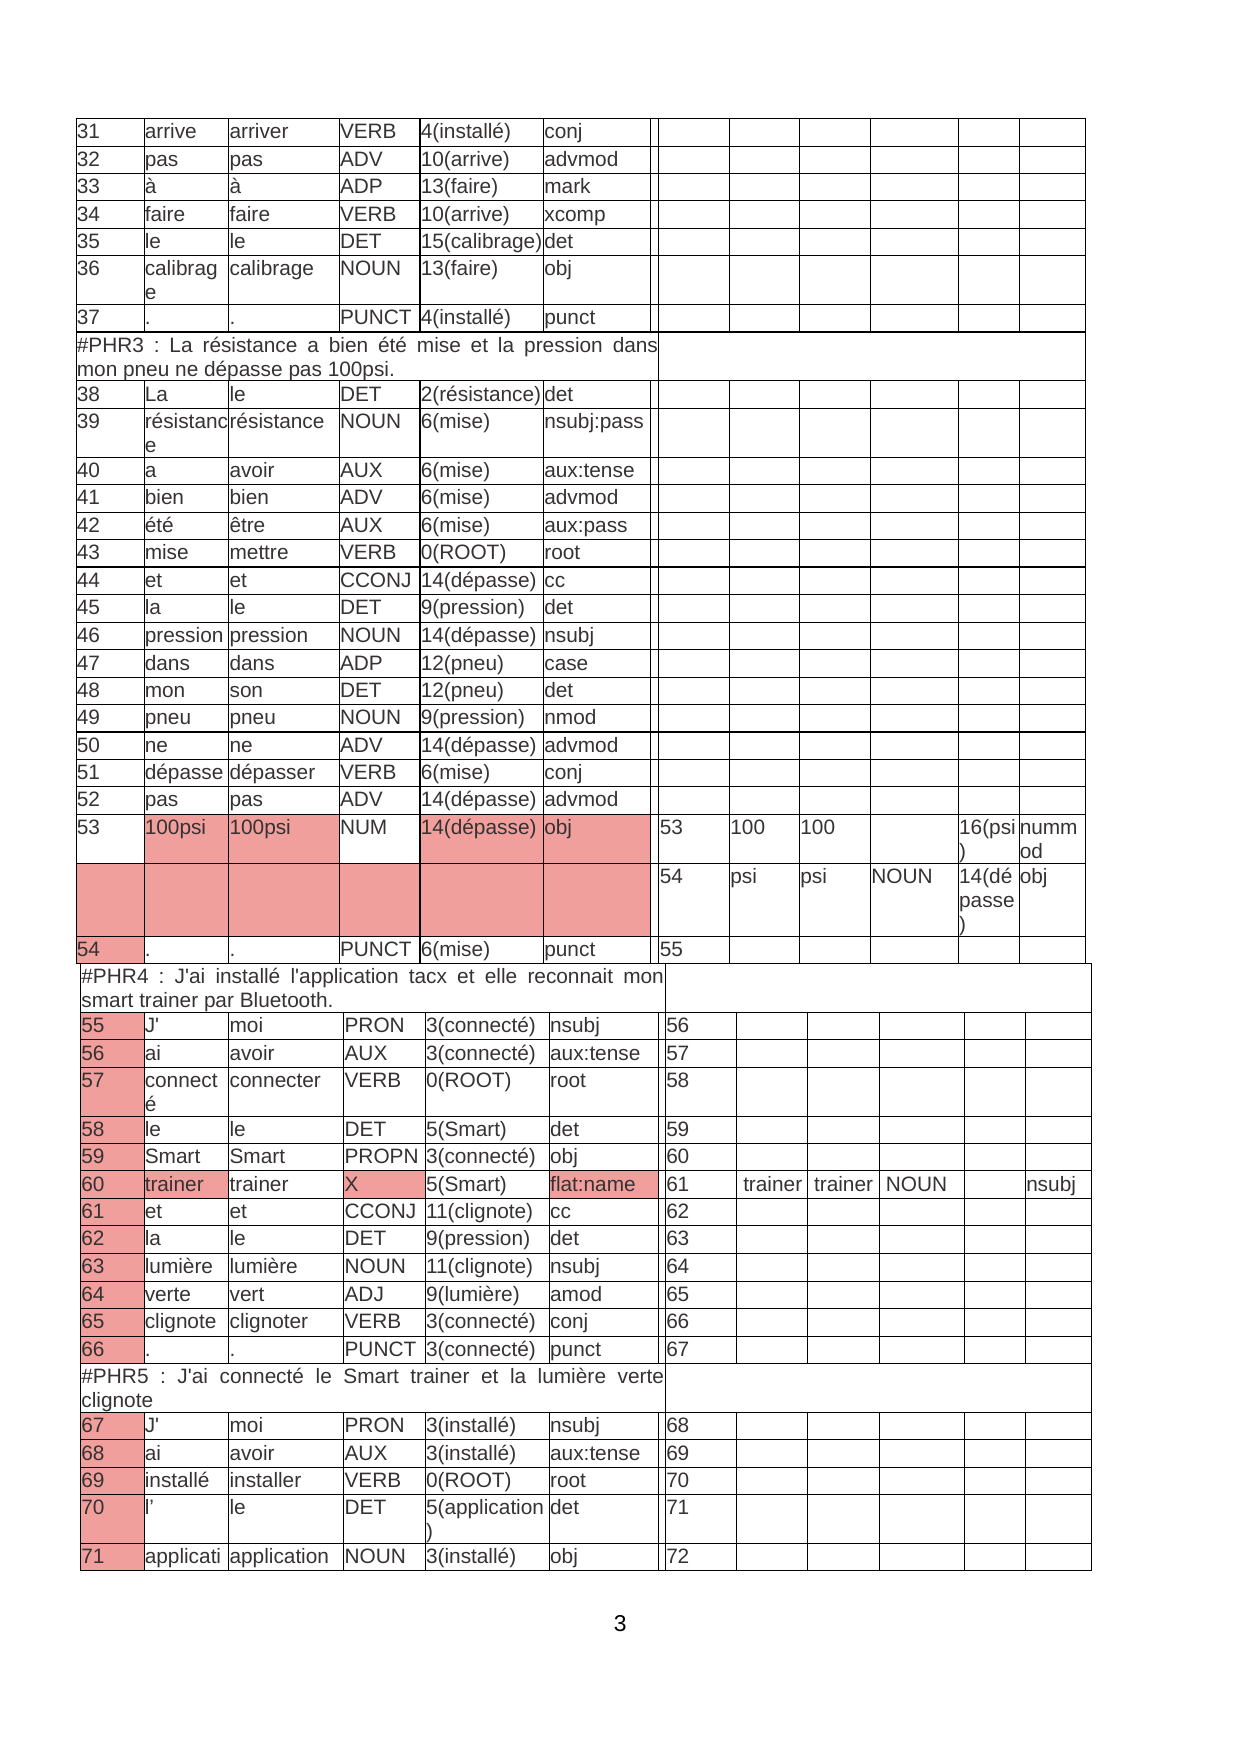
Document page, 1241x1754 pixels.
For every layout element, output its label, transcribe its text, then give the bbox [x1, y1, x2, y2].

table_cell [808, 1199, 879, 1225]
table_cell 57 [666, 1040, 736, 1067]
table_cell [737, 1309, 807, 1336]
table_cell [1097, 1363, 1104, 1412]
table_cell 15(calibrage) [421, 229, 543, 255]
table_cell [871, 201, 958, 228]
table_cell [1020, 568, 1085, 594]
table_cell [800, 458, 870, 484]
table_cell [800, 256, 870, 304]
table_cell [730, 623, 799, 649]
table_cell [1086, 936, 1092, 963]
table_cell [659, 1144, 665, 1170]
table_cell 31 [77, 119, 144, 146]
table_cell [808, 1040, 879, 1067]
table_cell obj [550, 1144, 658, 1170]
table_cell [651, 381, 658, 408]
table_cell conj [550, 1309, 658, 1336]
table_cell [659, 119, 729, 146]
table_cell 67 [81, 1413, 144, 1439]
table_cell [1097, 380, 1104, 408]
table_cell [800, 678, 870, 704]
table_cell [1097, 228, 1104, 255]
table_cell [808, 1468, 879, 1494]
table_cell 61 [81, 1199, 144, 1225]
table_cell [1026, 1013, 1091, 1039]
table_cell [1097, 1067, 1104, 1116]
table_cell [737, 1544, 807, 1570]
table_cell AUX [340, 513, 419, 539]
table_cell [76, 1363, 80, 1412]
table_cell ai [145, 1440, 228, 1467]
table_cell [77, 864, 144, 936]
table_cell clignoter [229, 1309, 343, 1336]
table_cell [1086, 814, 1092, 863]
table_cell [1020, 256, 1085, 304]
table_cell advmod [544, 733, 650, 759]
table_cell 43 [77, 540, 144, 566]
table_cell NUM [340, 815, 419, 863]
table_cell [651, 568, 658, 594]
table_cell [659, 381, 729, 408]
table_cell 2(résistance) [421, 381, 543, 408]
table_cell [1086, 512, 1092, 539]
table_cell 53 [659, 815, 729, 863]
table_cell [1086, 331, 1092, 380]
table_cell [871, 540, 958, 566]
table_cell [871, 174, 958, 200]
table_cell [871, 623, 958, 649]
table_cell [659, 485, 729, 512]
table_cell 45 [77, 595, 144, 622]
table_cell VERB [344, 1468, 425, 1494]
table_cell [880, 1337, 964, 1363]
table_cell [871, 937, 958, 963]
table_cell 68 [81, 1440, 144, 1467]
table_cell det [550, 1226, 658, 1253]
table_cell [871, 256, 958, 304]
table_cell [871, 409, 958, 457]
table_cell 62 [81, 1226, 144, 1253]
table_cell [800, 305, 870, 331]
table_cell [1097, 331, 1104, 380]
table_cell [808, 1068, 879, 1116]
table_cell 41 [77, 485, 144, 512]
table_cell verte [145, 1282, 228, 1308]
table_cell [1097, 863, 1104, 936]
table_cell [76, 1467, 80, 1494]
table_cell [880, 1144, 964, 1170]
table_cell [800, 119, 870, 146]
table_cell le [229, 1117, 343, 1143]
table_cell DET [340, 381, 419, 408]
table_cell [659, 595, 729, 622]
table_cell [1097, 1225, 1104, 1253]
table_cell [1026, 1117, 1091, 1143]
table_cell avoir [229, 1440, 343, 1467]
table_cell [659, 1254, 665, 1281]
table_cell ne [145, 733, 228, 759]
table_cell trainer [229, 1171, 343, 1198]
table_cell cc [544, 568, 650, 594]
table_cell [959, 201, 1019, 228]
table_cell [76, 1336, 80, 1363]
table_cell mark [544, 174, 650, 200]
table_cell [76, 1281, 80, 1308]
table_cell [1097, 1308, 1104, 1336]
table_cell 40 [77, 458, 144, 484]
table_cell 55 [659, 937, 729, 963]
table_cell mise [145, 540, 228, 566]
table_cell [730, 458, 799, 484]
table_cell [1092, 1308, 1097, 1336]
table_cell [965, 1468, 1025, 1494]
table_cell faire [229, 201, 339, 228]
table_cell [651, 815, 658, 863]
table_cell [871, 787, 958, 814]
table_cell [1097, 786, 1104, 814]
table_cell [1097, 759, 1104, 786]
table_cell conj [544, 119, 650, 146]
table_cell 56 [81, 1040, 144, 1067]
table_cell 58 [81, 1117, 144, 1143]
table_cell [1086, 786, 1092, 814]
table_cell [659, 1440, 665, 1467]
table_cell [959, 787, 1019, 814]
table_cell 47 [77, 650, 144, 677]
table_cell [1097, 731, 1104, 759]
table_cell [880, 1254, 964, 1281]
table_cell NOUN [344, 1254, 425, 1281]
table_cell [1020, 485, 1085, 512]
table_cell [808, 1282, 879, 1308]
table_cell #PHR3 : La résistance a bien été mise et la pression dans mon pneu ne dépasse pas 100psi. [77, 333, 658, 380]
table_cell [1097, 1170, 1104, 1198]
table_cell [1092, 863, 1097, 936]
table_cell Smart [145, 1144, 228, 1170]
table_cell [659, 1226, 665, 1253]
table_cell [1086, 649, 1092, 677]
table_cell obj [550, 1544, 658, 1570]
table_cell det [550, 1495, 658, 1543]
table_cell NOUN [340, 256, 419, 304]
table_cell [1092, 1543, 1097, 1570]
table_cell [959, 458, 1019, 484]
table_cell [340, 864, 419, 936]
table_cell [959, 147, 1019, 173]
table_cell 9(pression) [421, 595, 543, 622]
table_cell [965, 1413, 1025, 1439]
table_cell 5(Smart) [426, 1171, 549, 1198]
table_cell [651, 937, 658, 963]
table_cell 70 [81, 1495, 144, 1543]
table_cell . [145, 1337, 228, 1363]
table_cell [651, 229, 658, 255]
table_cell la [145, 1226, 228, 1253]
table_cell [880, 1282, 964, 1308]
table_cell le [229, 1226, 343, 1253]
table_cell [737, 1440, 807, 1467]
table_cell [800, 174, 870, 200]
table_cell nmod [544, 705, 650, 731]
table_cell [1092, 1494, 1097, 1543]
table_cell [651, 864, 658, 936]
table_cell [1097, 539, 1104, 566]
table_cell [659, 1468, 665, 1494]
table_cell 71 [666, 1495, 736, 1543]
table_cell [1086, 173, 1092, 200]
table_cell 9(pression) [426, 1226, 549, 1253]
table_cell [1092, 484, 1097, 512]
table_cell [737, 1013, 807, 1039]
table_cell [651, 147, 658, 173]
table_cell 33 [77, 174, 144, 200]
table_cell [1020, 174, 1085, 200]
table_cell PUNCT [340, 305, 419, 331]
table_cell 49 [77, 705, 144, 731]
table_cell [871, 458, 958, 484]
table_cell [737, 1413, 807, 1439]
table_cell DET [340, 229, 419, 255]
table_cell [1026, 1282, 1091, 1308]
table_cell [651, 201, 658, 228]
table_cell [666, 964, 1091, 1012]
table_cell [1092, 539, 1097, 566]
table_cell root [550, 1068, 658, 1116]
table_cell 60 [666, 1144, 736, 1170]
table_cell [737, 1199, 807, 1225]
table_cell 54 [659, 864, 729, 936]
table_cell [959, 937, 1019, 963]
table_cell [871, 595, 958, 622]
table_cell [959, 705, 1019, 731]
table_cell [808, 1117, 879, 1143]
table_cell 100psi [145, 815, 228, 863]
table_cell [1097, 566, 1104, 594]
table_cell Smart [229, 1144, 343, 1170]
table_cell aux:pass [544, 513, 650, 539]
table_cell [965, 1440, 1025, 1467]
table_cell [965, 1544, 1025, 1570]
table_cell [1020, 787, 1085, 814]
table_cell [871, 305, 958, 331]
table_cell été [145, 513, 228, 539]
table_cell résistance [145, 409, 228, 457]
table_cell [871, 147, 958, 173]
table_cell [800, 787, 870, 814]
table_cell 51 [77, 760, 144, 786]
table_cell det [544, 595, 650, 622]
table_cell [965, 1013, 1025, 1039]
table_cell 5(Smart) [426, 1117, 549, 1143]
table_cell la [145, 595, 228, 622]
table_cell pression [145, 623, 228, 649]
table_cell [659, 1309, 665, 1336]
table_cell [880, 1199, 964, 1225]
table_cell 4(installé) [421, 119, 543, 146]
table_cell nsubj [550, 1413, 658, 1439]
table_cell 100 [730, 815, 799, 863]
table_cell [730, 305, 799, 331]
table_cell obj [544, 256, 650, 304]
table_cell [1097, 1198, 1104, 1225]
table_cell [659, 760, 729, 786]
table_cell [1020, 705, 1085, 731]
table_cell [959, 623, 1019, 649]
table_cell [659, 1413, 665, 1439]
table_cell [880, 1309, 964, 1336]
table_cell pas [145, 787, 228, 814]
table_cell AUX [340, 458, 419, 484]
table_cell [1026, 1495, 1091, 1543]
table_cell [808, 1495, 879, 1543]
table_cell [1097, 1336, 1104, 1363]
table_cell PUNCT [340, 937, 419, 963]
table_cell aux:tense [544, 458, 650, 484]
table_cell [659, 1068, 665, 1116]
table_cell 58 [666, 1068, 736, 1116]
table_cell . [145, 305, 228, 331]
table_cell [1086, 118, 1092, 146]
table_cell [1092, 457, 1097, 484]
table_cell J' [145, 1013, 228, 1039]
table_cell det [544, 381, 650, 408]
table_cell 14(dépasse) [959, 864, 1019, 936]
table_cell être [229, 513, 339, 539]
table_cell ADV [340, 485, 419, 512]
table_cell [651, 174, 658, 200]
table_cell calibrage [145, 256, 228, 304]
table_cell nsubj [1026, 1171, 1091, 1198]
table_cell le [145, 1117, 228, 1143]
table_cell [1092, 1336, 1097, 1363]
table_cell [1092, 1012, 1097, 1039]
table_cell [1026, 1468, 1091, 1494]
table_cell [1086, 759, 1092, 786]
table_cell [730, 595, 799, 622]
table_cell [651, 595, 658, 622]
table_cell 65 [666, 1282, 736, 1308]
table_cell [1020, 409, 1085, 457]
table_cell [1092, 963, 1097, 1012]
table_cell advmod [544, 147, 650, 173]
table_cell [959, 678, 1019, 704]
table_cell mettre [229, 540, 339, 566]
table_cell 14(dépasse) [421, 815, 543, 863]
table_cell 59 [666, 1117, 736, 1143]
table_cell 69 [81, 1468, 144, 1494]
table_cell [959, 513, 1019, 539]
table_cell [659, 1199, 665, 1225]
table_cell le [229, 229, 339, 255]
table_cell [659, 1544, 665, 1570]
table_cell [1092, 512, 1097, 539]
table_cell [800, 409, 870, 457]
table_cell [1026, 1413, 1091, 1439]
table_cell 6(mise) [421, 937, 543, 963]
table_cell [1092, 704, 1097, 731]
table_cell [76, 1067, 80, 1116]
table_cell [544, 864, 650, 936]
table_cell [1097, 146, 1104, 173]
table_cell [730, 147, 799, 173]
table_cell nsubj [550, 1254, 658, 1281]
table_cell [659, 1495, 665, 1543]
table_cell [1086, 704, 1092, 731]
table_cell [871, 568, 958, 594]
table_cell [959, 229, 1019, 255]
table_cell 4(installé) [421, 305, 543, 331]
table_cell 59 [81, 1144, 144, 1170]
table_cell 100 [800, 815, 870, 863]
table_cell nummod [1020, 815, 1085, 863]
table_cell 56 [666, 1013, 736, 1039]
table_cell [76, 1170, 80, 1198]
table_cell [1026, 1144, 1091, 1170]
table_cell [1086, 228, 1092, 255]
table_cell trainer [737, 1171, 807, 1198]
table_cell [800, 568, 870, 594]
table_cell 13(faire) [421, 174, 543, 200]
table_cell #PHR5 : J'ai connecté le Smart trainer et la lumière verte clignote [81, 1364, 665, 1412]
table_cell [1026, 1199, 1091, 1225]
table_cell 3(installé) [426, 1413, 549, 1439]
table_cell [1092, 408, 1097, 457]
table_cell [730, 540, 799, 566]
table_cell connecter [229, 1068, 343, 1116]
table_cell [808, 1309, 879, 1336]
table_cell [800, 147, 870, 173]
table_cell [1092, 622, 1097, 649]
table_cell 5(application) [426, 1495, 549, 1543]
table_cell [871, 650, 958, 677]
table_cell amod [550, 1282, 658, 1308]
table_cell [651, 458, 658, 484]
table_cell [871, 229, 958, 255]
table_cell et [229, 568, 339, 594]
table_cell [730, 201, 799, 228]
table_cell [659, 1171, 665, 1198]
table_cell 65 [81, 1309, 144, 1336]
table_cell [76, 964, 80, 1012]
table_cell [1020, 305, 1085, 331]
table_cell [880, 1495, 964, 1543]
table_cell 13(faire) [421, 256, 543, 304]
table_cell le [145, 229, 228, 255]
table_cell [1097, 1253, 1104, 1281]
table_cell [1097, 594, 1104, 622]
table_cell [1020, 760, 1085, 786]
table_cell [737, 1226, 807, 1253]
table_cell [1097, 649, 1104, 677]
table_cell [1092, 1170, 1097, 1198]
table_cell DET [344, 1495, 425, 1543]
table_cell [737, 1495, 807, 1543]
table_cell [1092, 118, 1097, 146]
table_cell [1020, 733, 1085, 759]
table_cell [800, 650, 870, 677]
table_cell [880, 1068, 964, 1116]
table_cell NOUN [340, 705, 419, 731]
table_cell obj [1020, 864, 1085, 936]
table_cell [1097, 1039, 1104, 1067]
table_cell [1086, 539, 1092, 566]
table_cell [659, 733, 729, 759]
table_cell [1020, 119, 1085, 146]
table_cell [730, 256, 799, 304]
table_cell [1092, 1143, 1097, 1170]
table_cell [76, 1412, 80, 1439]
table_cell [1097, 173, 1104, 200]
table_cell [1092, 814, 1097, 863]
table_cell [1086, 408, 1092, 457]
table_cell [76, 1225, 80, 1253]
table_cell det [544, 229, 650, 255]
table_cell 46 [77, 623, 144, 649]
table_cell [1026, 1068, 1091, 1116]
table_cell 3(connecté) [426, 1040, 549, 1067]
table_cell calibrage [229, 256, 339, 304]
table_cell AUX [344, 1040, 425, 1067]
table_cell [1097, 1439, 1104, 1467]
table_cell [1092, 649, 1097, 677]
table_cell 38 [77, 381, 144, 408]
table_cell 63 [666, 1226, 736, 1253]
table_cell pneu [145, 705, 228, 731]
table_cell 6(mise) [421, 513, 543, 539]
table_cell [659, 650, 729, 677]
table_cell case [544, 650, 650, 677]
table_cell dépasser [229, 760, 339, 786]
table_cell [730, 409, 799, 457]
table_cell [800, 229, 870, 255]
table_cell 12(pneu) [421, 650, 543, 677]
table_cell DET [344, 1226, 425, 1253]
table_cell [808, 1440, 879, 1467]
table_cell DET [344, 1117, 425, 1143]
table_cell pneu [229, 705, 339, 731]
table_cell trainer [808, 1171, 879, 1198]
table_cell [965, 1199, 1025, 1225]
table_cell [1092, 1253, 1097, 1281]
table_cell [1097, 1143, 1104, 1170]
table_cell conj [544, 760, 650, 786]
table_cell [1092, 1281, 1097, 1308]
table_cell 35 [77, 229, 144, 255]
table_cell [965, 1254, 1025, 1281]
table_cell [737, 1117, 807, 1143]
table_cell [1086, 622, 1092, 649]
table_cell [959, 760, 1019, 786]
table_cell vert [229, 1282, 343, 1308]
table_cell [651, 733, 658, 759]
table_cell [1092, 1439, 1097, 1467]
table_cell [1097, 814, 1104, 863]
table_cell 14(dépasse) [421, 623, 543, 649]
table_cell [659, 333, 1085, 380]
table_cell root [544, 540, 650, 566]
table_cell 16(psi) [959, 815, 1019, 863]
table_cell [1026, 1440, 1091, 1467]
table_cell [800, 540, 870, 566]
table_cell punct [550, 1337, 658, 1363]
table_cell avoir [229, 1040, 343, 1067]
table_cell lumière [229, 1254, 343, 1281]
table_cell det [550, 1117, 658, 1143]
table_cell [1092, 1116, 1097, 1143]
table_cell 12(pneu) [421, 678, 543, 704]
table_cell [1086, 457, 1092, 484]
table_cell flat:name [550, 1171, 658, 1198]
table_cell [1097, 457, 1104, 484]
table_cell [651, 623, 658, 649]
table_cell [1092, 1198, 1097, 1225]
table_cell [1026, 1309, 1091, 1336]
table_cell [1086, 594, 1092, 622]
table_cell [800, 623, 870, 649]
table_cell 42 [77, 513, 144, 539]
table_cell pas [229, 787, 339, 814]
table_cell à [145, 174, 228, 200]
table_cell [1097, 1543, 1104, 1570]
table_cell [651, 705, 658, 731]
table_cell [1097, 1012, 1104, 1039]
table_cell le [229, 381, 339, 408]
table_cell [76, 1116, 80, 1143]
table_cell [1086, 380, 1092, 408]
table_cell [959, 119, 1019, 146]
table_cell [871, 733, 958, 759]
table_cell [1086, 863, 1092, 936]
table_cell [1097, 200, 1104, 228]
table_cell [737, 1468, 807, 1494]
table_cell [965, 1040, 1025, 1067]
table_cell [145, 864, 228, 936]
table_cell 14(dépasse) [421, 568, 543, 594]
table_cell [651, 540, 658, 566]
table_cell [880, 1226, 964, 1253]
table_cell [730, 705, 799, 731]
table_cell 100psi [229, 815, 339, 863]
table_cell [1026, 1254, 1091, 1281]
table_cell [1092, 594, 1097, 622]
table_cell 39 [77, 409, 144, 457]
table_cell et [145, 568, 228, 594]
table_cell [959, 305, 1019, 331]
table_cell nsubj [550, 1013, 658, 1039]
table_cell applicati [145, 1544, 228, 1570]
table_cell 66 [81, 1337, 144, 1363]
table_cell psi [800, 864, 870, 936]
table_cell [1092, 566, 1097, 594]
table_cell [880, 1013, 964, 1039]
table_cell [800, 937, 870, 963]
table_cell [659, 678, 729, 704]
table_cell [1097, 704, 1104, 731]
table_cell 36 [77, 256, 144, 304]
table_cell psi [730, 864, 799, 936]
table_cell [659, 229, 729, 255]
table_cell son [229, 678, 339, 704]
table_cell [959, 256, 1019, 304]
table_cell DET [340, 595, 419, 622]
table_cell 32 [77, 147, 144, 173]
table_cell 3(connecté) [426, 1013, 549, 1039]
table_cell [76, 1253, 80, 1281]
table_cell [1097, 622, 1104, 649]
table_cell [965, 1068, 1025, 1116]
table_cell [1092, 677, 1097, 704]
table_cell ADP [340, 174, 419, 200]
table_cell [76, 1308, 80, 1336]
table_cell [871, 381, 958, 408]
table_cell clignote [145, 1309, 228, 1336]
table_cell 63 [81, 1254, 144, 1281]
table_cell [880, 1440, 964, 1467]
table_cell [730, 733, 799, 759]
table_cell [651, 119, 658, 146]
table_cell [1097, 1494, 1104, 1543]
table_cell [651, 485, 658, 512]
table_cell [1092, 1412, 1097, 1439]
table_cell trainer [145, 1171, 228, 1198]
table_cell 11(clignote) [426, 1199, 549, 1225]
table_cell . [229, 937, 339, 963]
table_cell [730, 485, 799, 512]
table_cell [659, 1282, 665, 1308]
table_cell [880, 1413, 964, 1439]
table_cell [76, 1494, 80, 1543]
table_cell à [229, 174, 339, 200]
table_cell [659, 513, 729, 539]
table_cell J' [145, 1413, 228, 1439]
table_cell arriver [229, 119, 339, 146]
table_cell [871, 705, 958, 731]
table_cell [1020, 513, 1085, 539]
table_cell [800, 201, 870, 228]
table_cell [1092, 1039, 1097, 1067]
table_cell 61 [666, 1171, 736, 1198]
table_cell 52 [77, 787, 144, 814]
table_cell [730, 678, 799, 704]
table_cell [1097, 408, 1104, 457]
table_cell installer [229, 1468, 343, 1494]
table_cell ADV [340, 787, 419, 814]
table_cell VERB [344, 1068, 425, 1116]
table_cell [1097, 963, 1104, 1012]
table_cell VERB [340, 119, 419, 146]
table_cell [1092, 228, 1097, 255]
table_cell 3(connecté) [426, 1144, 549, 1170]
table_cell [871, 815, 958, 863]
table_cell [737, 1068, 807, 1116]
table_cell [1086, 677, 1092, 704]
table_cell [800, 760, 870, 786]
table_cell [1097, 1116, 1104, 1143]
table_cell 9(lumière) [426, 1282, 549, 1308]
table_cell [1086, 255, 1092, 304]
table_cell [1086, 304, 1092, 331]
table_cell ADJ [344, 1282, 425, 1308]
table_cell [659, 201, 729, 228]
table_cell [666, 1364, 1091, 1412]
table_cell [1020, 201, 1085, 228]
table_cell PROPN [344, 1144, 425, 1170]
table_cell [1086, 146, 1092, 173]
table_cell [1092, 380, 1097, 408]
table_cell et [229, 1199, 343, 1225]
table_cell [1092, 173, 1097, 200]
table_cell [659, 1013, 665, 1039]
table_cell 3(connecté) [426, 1309, 549, 1336]
table_cell [959, 540, 1019, 566]
table_cell NOUN [340, 623, 419, 649]
table_cell [1020, 650, 1085, 677]
table_cell [965, 1282, 1025, 1308]
table_cell . [229, 1337, 343, 1363]
table_cell [959, 485, 1019, 512]
table_cell 66 [666, 1309, 736, 1336]
table_cell [1092, 331, 1097, 380]
table_cell [76, 1439, 80, 1467]
table_cell [1092, 200, 1097, 228]
table_cell [737, 1282, 807, 1308]
table_cell [76, 1039, 80, 1067]
table_cell xcomp [544, 201, 650, 228]
table_cell 0(ROOT) [426, 1068, 549, 1116]
table_cell [1086, 731, 1092, 759]
table_cell [808, 1013, 879, 1039]
table_cell [1020, 937, 1085, 963]
table_cell 6(mise) [421, 760, 543, 786]
table_cell dépasse [145, 760, 228, 786]
table_cell résistance [229, 409, 339, 457]
table_cell 68 [666, 1413, 736, 1439]
table_cell [651, 513, 658, 539]
table_cell [76, 1143, 80, 1170]
table_cell 60 [81, 1171, 144, 1198]
table_cell [1086, 484, 1092, 512]
table_cell punct [544, 937, 650, 963]
table_cell obj [544, 815, 650, 863]
table_cell [808, 1544, 879, 1570]
table_cell [76, 1198, 80, 1225]
table_cell det [544, 678, 650, 704]
table_cell et [145, 1199, 228, 1225]
table_cell [965, 1226, 1025, 1253]
table_cell [1097, 1467, 1104, 1494]
table_cell [965, 1144, 1025, 1170]
table_cell CCONJ [340, 568, 419, 594]
table_cell [1097, 484, 1104, 512]
table_cell [659, 787, 729, 814]
table_cell [808, 1254, 879, 1281]
table_cell [1097, 512, 1104, 539]
table_cell [659, 256, 729, 304]
table_cell 54 [77, 937, 144, 963]
table_cell [1092, 936, 1097, 963]
table_cell 6(mise) [421, 409, 543, 457]
table_cell [730, 381, 799, 408]
table_cell [730, 229, 799, 255]
table_cell 10(arrive) [421, 147, 543, 173]
table_cell [871, 678, 958, 704]
table_cell [737, 1040, 807, 1067]
table_cell 64 [81, 1282, 144, 1308]
table_cell NOUN [344, 1544, 425, 1570]
table_cell advmod [544, 485, 650, 512]
table_cell [1020, 540, 1085, 566]
table_cell lumière [145, 1254, 228, 1281]
table_cell [1092, 1467, 1097, 1494]
table_cell [659, 540, 729, 566]
table_cell advmod [544, 787, 650, 814]
table_cell 48 [77, 678, 144, 704]
table_cell pas [229, 147, 339, 173]
table_cell [1020, 623, 1085, 649]
table_cell [800, 513, 870, 539]
table_cell 9(pression) [421, 705, 543, 731]
table_cell [800, 595, 870, 622]
table_cell [737, 1254, 807, 1281]
table_cell cc [550, 1199, 658, 1225]
table_cell pression [229, 623, 339, 649]
table_cell [965, 1171, 1025, 1198]
table_cell [659, 568, 729, 594]
table_cell [1097, 1281, 1104, 1308]
table_cell NOUN [880, 1171, 964, 1198]
table_cell [651, 787, 658, 814]
table_cell [730, 513, 799, 539]
table_cell [1086, 566, 1092, 594]
table_cell 37 [77, 305, 144, 331]
table_cell [730, 650, 799, 677]
table_cell application [229, 1544, 343, 1570]
table_cell l’ [145, 1495, 228, 1543]
table_cell [800, 381, 870, 408]
table_cell VERB [340, 760, 419, 786]
table_cell nsubj:pass [544, 409, 650, 457]
table_cell [880, 1117, 964, 1143]
table_cell 0(ROOT) [426, 1468, 549, 1494]
table_cell #PHR4 : J'ai installé l'application tacx et elle reconnait mon smart trainer par Bluetooth. [81, 964, 665, 1012]
table_cell 64 [666, 1254, 736, 1281]
table_cell 3(connecté) [426, 1337, 549, 1363]
table_cell ADP [340, 650, 419, 677]
table_cell 11(clignote) [426, 1254, 549, 1281]
table_cell PRON [344, 1413, 425, 1439]
table_cell a [145, 458, 228, 484]
table_cell [871, 119, 958, 146]
table_cell [1026, 1337, 1091, 1363]
table_cell [730, 937, 799, 963]
table_cell ADV [340, 733, 419, 759]
table_cell [880, 1040, 964, 1067]
table_cell [959, 568, 1019, 594]
table_cell dans [229, 650, 339, 677]
table_cell [808, 1226, 879, 1253]
table_cell NOUN [871, 864, 958, 936]
table_cell faire [145, 201, 228, 228]
table_cell [959, 650, 1019, 677]
table_cell [651, 305, 658, 331]
table_cell [1097, 118, 1104, 146]
table_cell 14(dépasse) [421, 787, 543, 814]
table_cell installé [145, 1468, 228, 1494]
table_cell [800, 705, 870, 731]
table_cell [965, 1117, 1025, 1143]
table_cell mon [145, 678, 228, 704]
table_cell 14(dépasse) [421, 733, 543, 759]
table_cell La [145, 381, 228, 408]
table_cell [730, 174, 799, 200]
table_cell X [344, 1171, 425, 1198]
table_cell [1092, 759, 1097, 786]
table_cell [659, 1117, 665, 1143]
table_cell [1092, 1225, 1097, 1253]
table_cell [1092, 786, 1097, 814]
table_cell [1020, 229, 1085, 255]
table_cell aux:tense [550, 1040, 658, 1067]
table_cell [76, 1012, 80, 1039]
table_cell 6(mise) [421, 458, 543, 484]
table_cell NOUN [340, 409, 419, 457]
table_cell root [550, 1468, 658, 1494]
table_cell [229, 864, 339, 936]
table_cell [659, 623, 729, 649]
table_cell 69 [666, 1440, 736, 1467]
table_cell DET [340, 678, 419, 704]
table_cell [659, 705, 729, 731]
table_cell [1026, 1544, 1091, 1570]
table_cell [730, 787, 799, 814]
table_cell [659, 1337, 665, 1363]
table_cell [1097, 677, 1104, 704]
table_cell [1020, 147, 1085, 173]
table_cell [959, 174, 1019, 200]
table_cell le [229, 1495, 343, 1543]
table_cell [651, 256, 658, 304]
table_cell [730, 119, 799, 146]
table_cell [659, 409, 729, 457]
table_cell nsubj [544, 623, 650, 649]
table_cell 3(installé) [426, 1544, 549, 1570]
table_cell [965, 1495, 1025, 1543]
table_cell [730, 760, 799, 786]
table_cell [1097, 255, 1104, 304]
table_cell VERB [344, 1309, 425, 1336]
table_cell 55 [81, 1013, 144, 1039]
table_cell [651, 678, 658, 704]
table_cell 57 [81, 1068, 144, 1116]
table_cell [871, 513, 958, 539]
table_cell [1086, 200, 1092, 228]
table_cell [1020, 381, 1085, 408]
table_cell [808, 1144, 879, 1170]
table_cell 0(ROOT) [421, 540, 543, 566]
table_cell PRON [344, 1013, 425, 1039]
table_cell 10(arrive) [421, 201, 543, 228]
table_cell [659, 305, 729, 331]
table_cell 34 [77, 201, 144, 228]
table_cell avoir [229, 458, 339, 484]
table_cell AUX [344, 1440, 425, 1467]
table_cell [800, 733, 870, 759]
table_cell punct [544, 305, 650, 331]
table_cell PUNCT [344, 1337, 425, 1363]
table_cell ai [145, 1040, 228, 1067]
table_cell [659, 174, 729, 200]
table_cell [800, 485, 870, 512]
table_cell [730, 568, 799, 594]
table_cell [1092, 255, 1097, 304]
table_cell [880, 1544, 964, 1570]
table_cell aux:tense [550, 1440, 658, 1467]
table_cell [651, 650, 658, 677]
table_cell [76, 1543, 80, 1570]
table_cell 71 [81, 1544, 144, 1570]
table_cell [959, 381, 1019, 408]
table_cell VERB [340, 201, 419, 228]
table_cell [659, 147, 729, 173]
table_cell [965, 1337, 1025, 1363]
table_cell [871, 485, 958, 512]
table_cell ne [229, 733, 339, 759]
table_cell 53 [77, 815, 144, 863]
table_cell [959, 409, 1019, 457]
table_cell VERB [340, 540, 419, 566]
table_cell [1092, 304, 1097, 331]
table_cell . [229, 305, 339, 331]
table_cell [959, 595, 1019, 622]
table_cell [1020, 595, 1085, 622]
table_cell [421, 864, 543, 936]
table_cell [651, 409, 658, 457]
table_cell [1092, 731, 1097, 759]
table_cell [1026, 1226, 1091, 1253]
table_cell [1020, 458, 1085, 484]
table_cell connecté [145, 1068, 228, 1116]
table_cell 3(installé) [426, 1440, 549, 1467]
table_cell 67 [666, 1337, 736, 1363]
table_cell [808, 1413, 879, 1439]
table_cell [871, 760, 958, 786]
table_cell CCONJ [344, 1199, 425, 1225]
table_cell dans [145, 650, 228, 677]
table_cell 72 [666, 1544, 736, 1570]
table_cell le [229, 595, 339, 622]
table_cell [659, 1040, 665, 1067]
table_cell moi [229, 1013, 343, 1039]
table_cell [1092, 1363, 1097, 1412]
table_cell [880, 1468, 964, 1494]
table_cell 6(mise) [421, 485, 543, 512]
table_cell [1020, 678, 1085, 704]
table_cell ADV [340, 147, 419, 173]
table_cell 50 [77, 733, 144, 759]
table_cell 62 [666, 1199, 736, 1225]
table_cell bien [145, 485, 228, 512]
table_cell 44 [77, 568, 144, 594]
table_cell [1097, 1412, 1104, 1439]
table_cell [808, 1337, 879, 1363]
table_cell moi [229, 1413, 343, 1439]
table_cell [1097, 936, 1104, 963]
table_cell bien [229, 485, 339, 512]
table_cell [1092, 1067, 1097, 1116]
table_cell [965, 1309, 1025, 1336]
table_cell 70 [666, 1468, 736, 1494]
table_cell [651, 760, 658, 786]
table_cell [1097, 304, 1104, 331]
table_cell [959, 733, 1019, 759]
table_cell [1092, 146, 1097, 173]
table_cell arrive [145, 119, 228, 146]
table_cell [1026, 1040, 1091, 1067]
table_cell [737, 1144, 807, 1170]
table_cell pas [145, 147, 228, 173]
table_cell [737, 1337, 807, 1363]
table_cell [659, 458, 729, 484]
table_cell . [145, 937, 228, 963]
